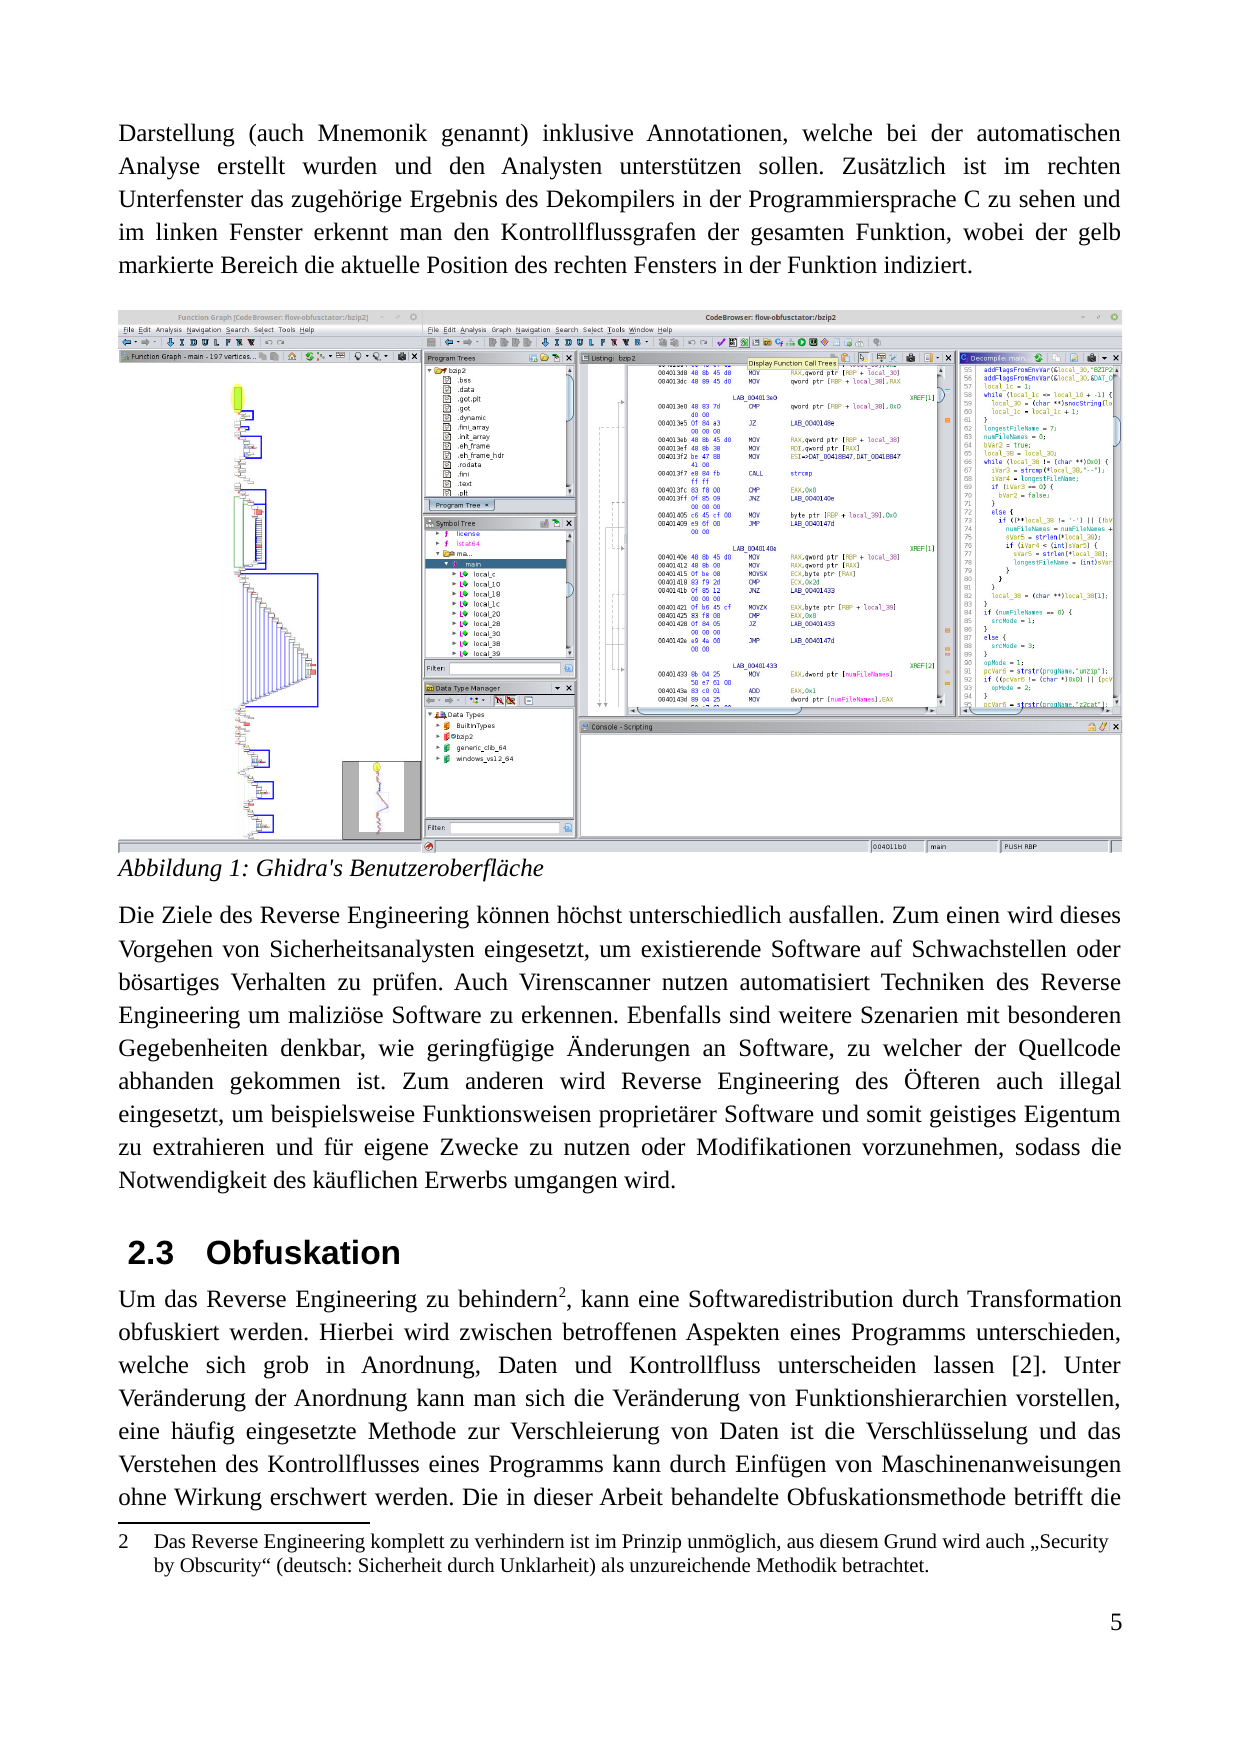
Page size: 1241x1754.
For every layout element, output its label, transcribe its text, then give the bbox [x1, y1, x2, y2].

text Das Reverse Engineering komplett zu verhindern ist im Prinzip unmöglich, aus diesem Grund wird auch „Security by Obscurity“ (deutsch: Sicherheit durch Unklarheit) als unzureichende Methodik betrachtet. [118, 1529, 1122, 1577]
text Darstellung (auch Mnemonik genannt) inklusive Annotationen, welche bei der automatischen Analyse erstellt wurden und den Analysten unterstützen sollen. Zusätzlich ist im rechten Unterfenster das zugehörige Ergebnis des Dekompilers in der Programmiersprache C zu sehen und im linken Fenster erkennt man den Kontrollflussgrafen der gesamten Funktion, wobei der gelb markierte Bereich die aktuelle Position des rechten Fensters in der Funktion indiziert. [118, 118, 1122, 279]
text Abbildung 1: Ghidra's Benutzeroberfläche [118, 853, 1122, 882]
text Um das Reverse Engineering zu behindern, kann eine Softwaredistribution durch Transformation obfuskiert werden. Hierbei wird zwischen betroffenen Aspekten eines Programms unterschieden, welche sich grob in Anordnung, Daten und Kontrollfluss unterscheiden lassen [2]. Unter Veränderung der Anordnung kann man sich die Veränderung von Funktionshierarchien vorstellen, eine häufig eingesetzte Methode zur Verschleierung von Daten ist die Verschlüsselung und das Verstehen des Kontrollflusses eines Programms kann durch Einfügen von Maschinenanweisungen ohne Wirkung erschwert werden. Die in dieser Arbeit behandelte Obfuskationsmethode betrifft die [118, 1284, 1122, 1511]
subtitle Obfuskation [118, 1233, 1122, 1272]
picture [118, 310, 1123, 853]
text Die Ziele des Reverse Engineering können höchst unterschiedlich ausfallen. Zum einen wird dieses Vorgehen von Sicherheitsanalysten eingesetzt, um existierende Software auf Schwachstellen oder bösartiges Verhalten zu prüfen. Auch Virenscanner nutzen automatisiert Techniken des Reverse Engineering um maliziöse Software zu erkennen. Ebenfalls sind weitere Szenarien mit besonderen Gegebenheiten denkbar, wie geringfügige Änderungen an Software, zu welcher der Quellcode abhanden gekommen ist. Zum anderen wird Reverse Engineering des Öfteren auch illegal eingesetzt, um beispielsweise Funktionsweisen proprietärer Software und somit geistiges Eigentum zu extrahieren und für eigene Zwecke zu nutzen oder Modifikationen vorzunehmen, sodass die Notwendigkeit des käuflichen Erwerbs umgangen wird. [118, 901, 1122, 1193]
